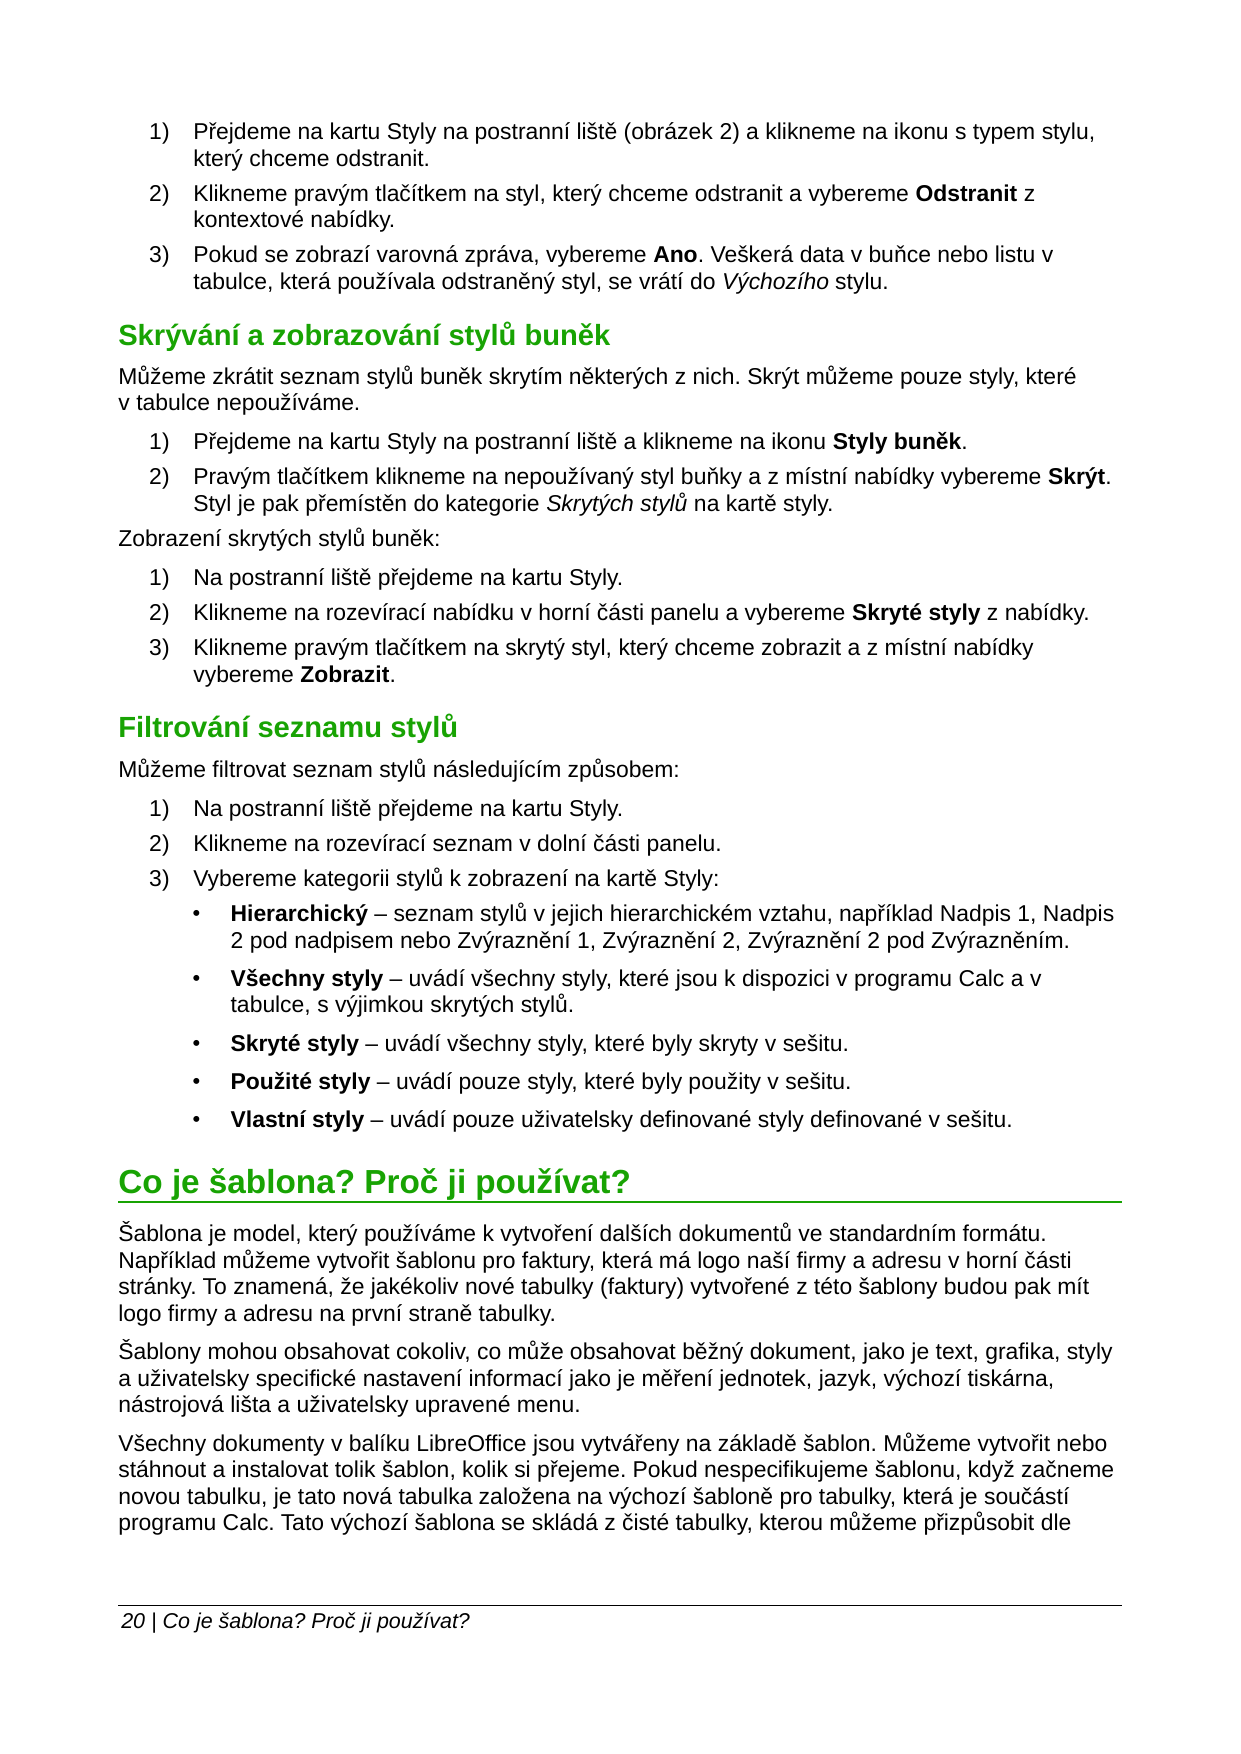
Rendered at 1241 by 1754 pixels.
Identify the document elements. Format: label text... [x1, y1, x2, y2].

list Přejdeme na kartu Styly na postranní liště (obrázek 2) a klikneme na ikonu s typem stylu, který chceme odstranit. [169, 118, 1122, 171]
list Vybereme kategorii stylů k zobrazení na kartě Styly: [169, 865, 1122, 891]
text Všechny dokumenty v balíku LibreOffice jsou vytvářeny na základě šablon. Můžeme vytvořit nebo stáhnout a instalovat tolik šablon, kolik si přejeme. Pokud nespecifikujeme šablonu, když začneme novou tabulku, je tato nová tabulka založena na výchozí šabloně pro tabulky, která je součástí programu Calc. Tato výchozí šablona se skládá z čisté tabulky, kterou můžeme přizpůsobit dle [118, 1430, 1122, 1535]
list Zobrazení skrytých stylů buněk: [118, 525, 1122, 551]
list Klikneme na rozevírací nabídku v horní části panelu a vybereme Skryté styly z nabídky. [169, 599, 1122, 625]
text Můžeme zkrátit seznam stylů buněk skrytím některých z nich. Skrýt můžeme pouze styly, které v tabulce nepoužíváme. [118, 363, 1122, 416]
list Použité styly – uvádí pouze styly, které byly použity v sešitu. [192, 1068, 1122, 1094]
subtitle Co je šablona? Proč ji používat? [118, 1162, 1122, 1201]
list Klikneme pravým tlačítkem na skrytý styl, který chceme zobrazit a z místní nabídky vybereme Zobrazit. [169, 634, 1122, 687]
list Pokud se zobrazí varovná zpráva, vybereme Ano. Veškerá data v buňce nebo listu v tabulce, která používala odstraněný styl, se vrátí do Výchozího stylu. [169, 241, 1122, 294]
list Na postranní liště přejdeme na kartu Styly. [169, 564, 1122, 590]
list Všechny styly – uvádí všechny styly, které jsou k dispozici v programu Calc a v tabulce, s výjimkou skrytých stylů. [192, 965, 1122, 1018]
subtitle Filtrování seznamu stylů [118, 711, 1122, 744]
list Můžeme filtrovat seznam stylů následujícím způsobem: [118, 756, 1122, 782]
list Klikneme pravým tlačítkem na styl, který chceme odstranit a vybereme Odstranit z kontextové nabídky. [169, 180, 1122, 232]
list Pravým tlačítkem klikneme na nepoužívaný styl buňky a z místní nabídky vybereme Skrýt. Styl je pak přemístěn do kategorie Skrytých stylů na kartě styly. [169, 463, 1122, 516]
text Šablona je model, který používáme k vytvoření dalších dokumentů ve standardním formátu. Například můžeme vytvořit šablonu pro faktury, která má logo naší firmy a adresu v horní části stránky. To znamená, že jakékoliv nové tabulky (faktury) vytvořené z této šablony budou pak mít logo firmy a adresu na první straně tabulky. [118, 1220, 1122, 1326]
list Hierarchický – seznam stylů v jejich hierarchickém vztahu, například Nadpis 1, Nadpis 2 pod nadpisem nebo Zvýraznění 1, Zvýraznění 2, Zvýraznění 2 pod Zvýrazněním. [192, 900, 1122, 953]
list Na postranní liště přejdeme na kartu Styly. [169, 795, 1122, 821]
list Klikneme na rozevírací seznam v dolní části panelu. [169, 830, 1122, 856]
list Skryté styly – uvádí všechny styly, které byly skryty v sešitu. [192, 1030, 1122, 1056]
list Přejdeme na kartu Styly na postranní liště a klikneme na ikonu Styly buněk. [169, 428, 1122, 454]
text Šablony mohou obsahovat cokoliv, co může obsahovat běžný dokument, jako je text, grafika, styly a uživatelsky specifické nastavení informací jako je měření jednotek, jazyk, výchozí tiskárna, nástrojová lišta a uživatelsky upravené menu. [118, 1338, 1122, 1417]
list Vlastní styly – uvádí pouze uživatelsky definované styly definované v sešitu. [192, 1106, 1122, 1133]
subtitle Skrývání a zobrazování stylů buněk [118, 318, 1122, 351]
